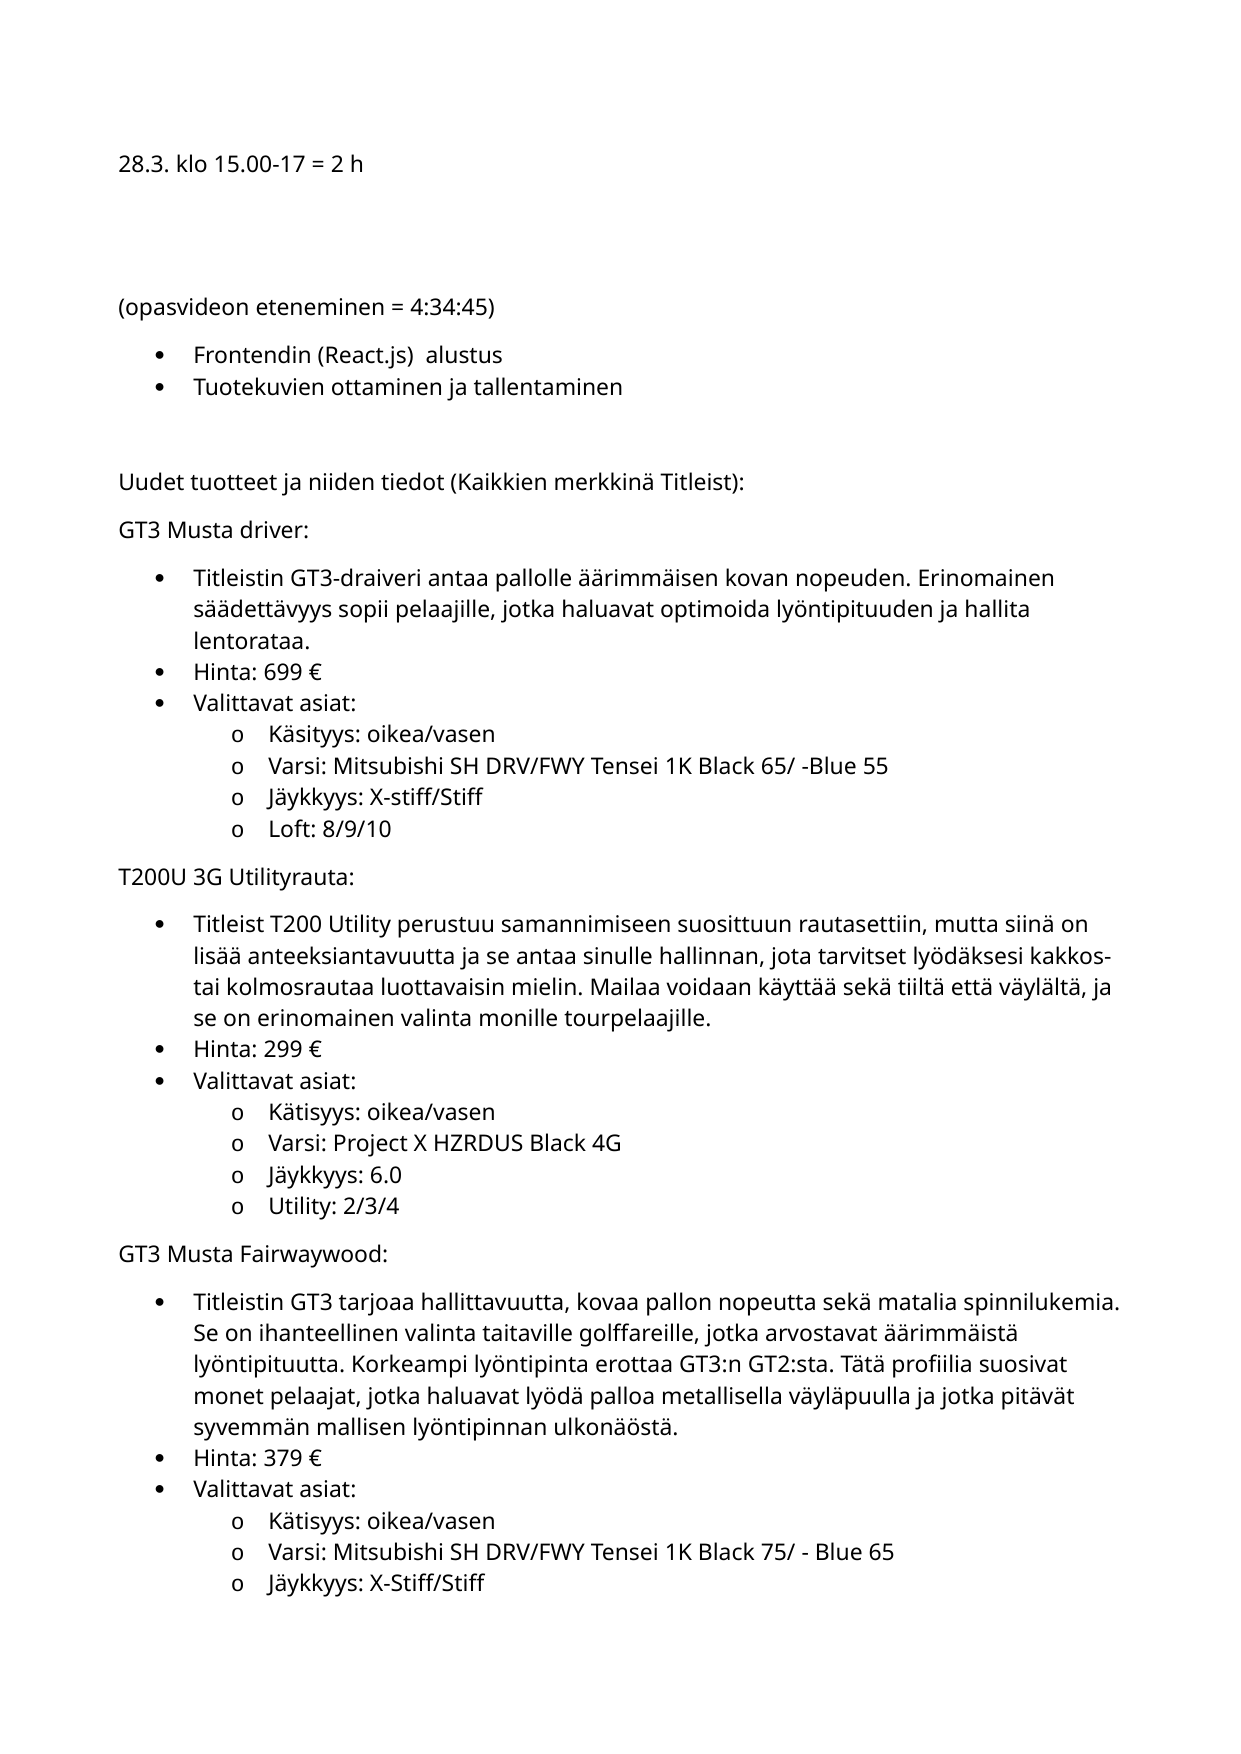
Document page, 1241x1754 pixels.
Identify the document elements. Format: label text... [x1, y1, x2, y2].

list Varsi: Mitsubishi SH DRV/FWY Tensei 1K Black 65/ -Blue 55 [231, 750, 1122, 781]
list Hinta: 379 € [156, 1442, 1122, 1473]
list Loft: 8/9/10 [231, 812, 1122, 844]
list Valittavat asiat: [156, 1065, 1122, 1096]
list Tuotekuvien ottaminen ja tallentaminen [156, 371, 1122, 402]
list Valittavat asiat: [156, 1473, 1122, 1505]
list Titleistin GT3-draiveri antaa pallolle äärimmäisen kovan nopeuden. Erinomainen säädettävyys sopii pelaajille, jotka haluavat optimoida lyöntipituuden ja hallita lentorataa. [156, 562, 1122, 656]
list Hinta: 299 € [156, 1033, 1122, 1065]
list Hinta: 699 € [156, 656, 1122, 687]
text GT3 Musta driver: [118, 514, 1122, 546]
list Utility: 2/3/4 [231, 1190, 1122, 1221]
list Varsi: Mitsubishi SH DRV/FWY Tensei 1K Black 75/ - Blue 65 [231, 1536, 1122, 1567]
list Jäykkyys: X-stiff/Stiff [231, 781, 1122, 812]
list Käsityys: oikea/vasen [231, 718, 1122, 750]
list Frontendin (React.js) alustus [156, 339, 1122, 371]
list Valittavat asiat: [156, 687, 1122, 718]
list Jäykkyys: 6.0 [231, 1159, 1122, 1190]
list Titleist T200 Utility perustuu samannimiseen suosittuun rautasettiin, mutta siinä on lisää anteeksiantavuutta ja se antaa sinulle hallinnan, jota tarvitset lyödäksesi kakkos- tai kolmosrautaa luottavaisin mielin. Mailaa voidaan käyttää sekä tiiltä että väylältä, ja se on erinomainen valinta monille tourpelaajille. [156, 908, 1122, 1033]
list Kätisyys: oikea/vasen [231, 1096, 1122, 1127]
text GT3 Musta Fairwaywood: [118, 1238, 1122, 1269]
list Varsi: Project X HZRDUS Black 4G [231, 1127, 1122, 1159]
text (opasvideon eteneminen = 4:34:45) [118, 291, 1122, 323]
text Uudet tuotteet ja niiden tiedot (Kaikkien merkkinä Titleist): [118, 466, 1122, 498]
list Kätisyys: oikea/vasen [231, 1505, 1122, 1536]
list Titleistin GT3 tarjoaa hallittavuutta, kovaa pallon nopeutta sekä matalia spinnilukemia. Se on ihanteellinen valinta taitaville golffareille, jotka arvostavat äärimmäistä lyöntipituutta. Korkeampi lyöntipinta erottaa GT3:n GT2:sta. Tätä profiilia suosivat monet pelaajat, jotka haluavat lyödä palloa metallisella väyläpuulla ja jotka pitävät syvemmän mallisen lyöntipinnan ulkonäöstä. [156, 1286, 1122, 1442]
list Jäykkyys: X-Stiff/Stiff [231, 1567, 1122, 1599]
text 28.3. klo 15.00-17 = 2 h [118, 148, 1122, 179]
text T200U 3G Utilityrauta: [118, 861, 1122, 892]
